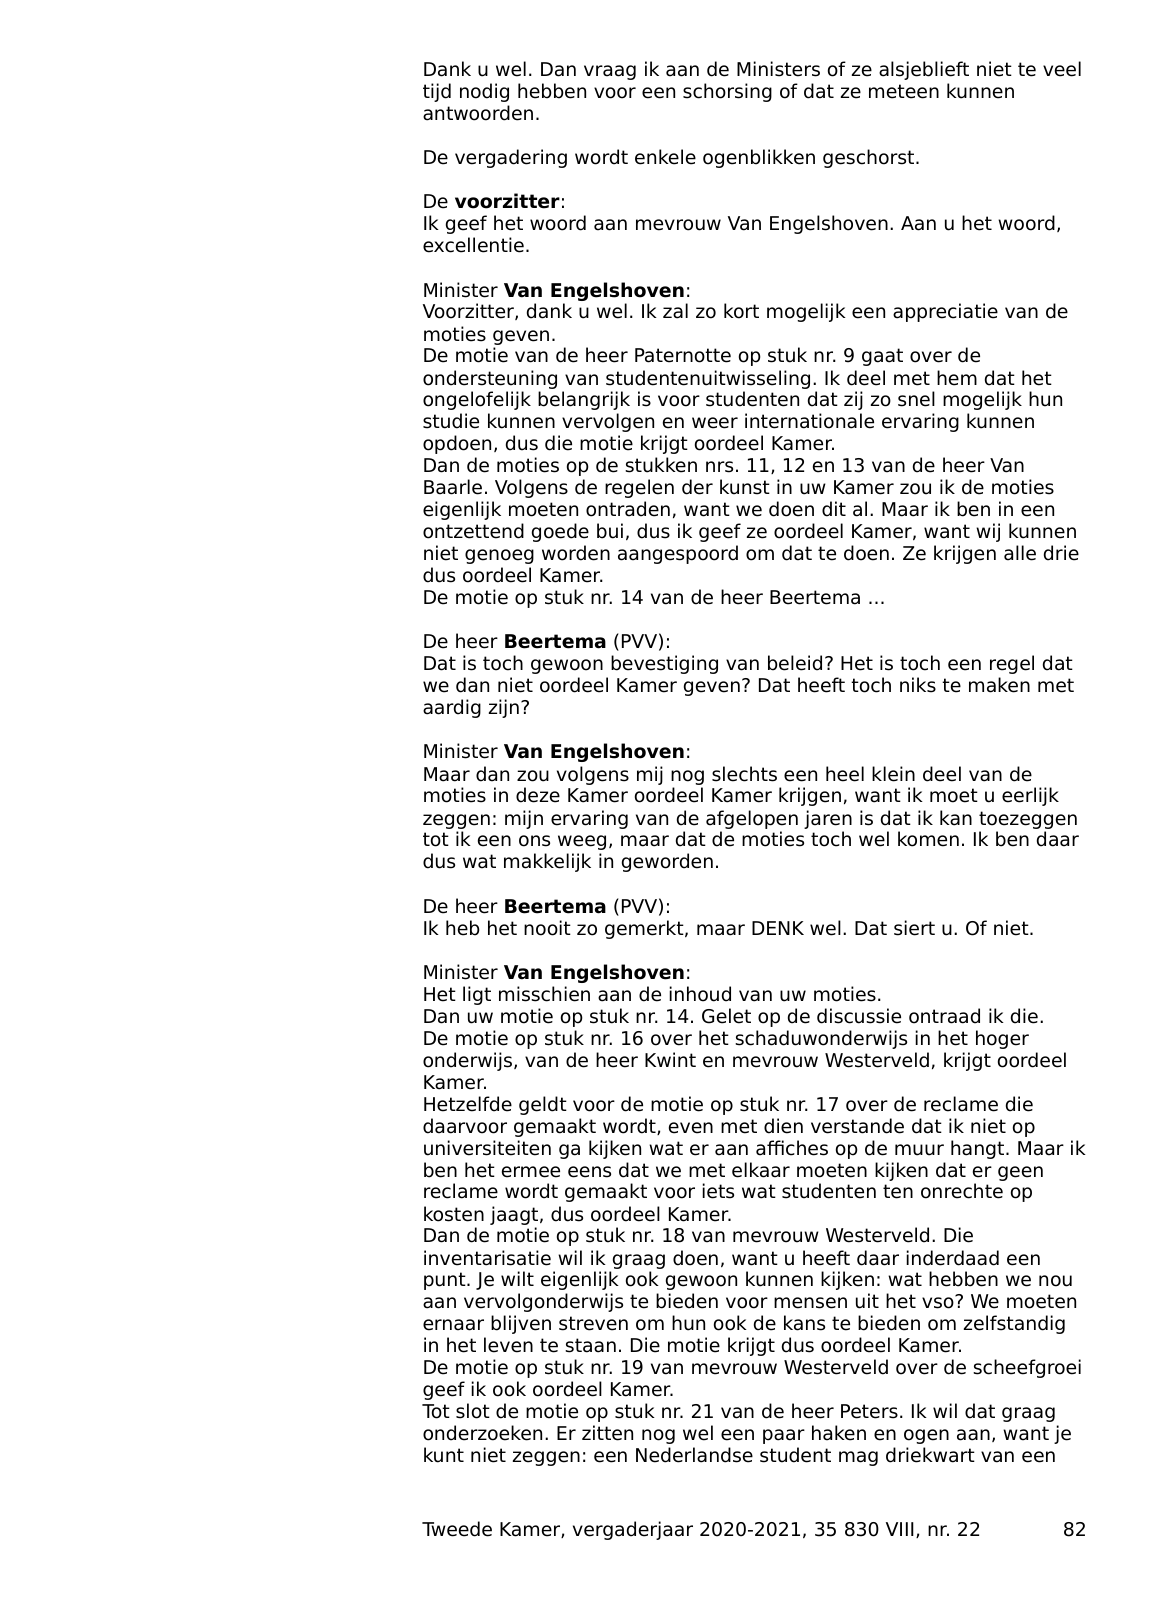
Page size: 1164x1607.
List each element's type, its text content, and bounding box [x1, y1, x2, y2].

text Ik geef het woord aan mevrouw Van Engelshoven. Aan u het woord, excellentie. [422, 213, 1087, 257]
text Hetzelfde geldt voor de motie op stuk nr. 17 over de reclame die daarvoor gemaakt wordt, even met dien verstande dat ik niet op universiteiten ga kijken wat er aan affiches op de muur hangt. Maar ik ben het ermee eens dat we met elkaar moeten kijken dat er geen reclame wordt gemaakt voor iets wat studenten ten onrechte op kosten jaagt, dus oordeel Kamer. [422, 1093, 1087, 1225]
text De heer Beertema (PVV): [422, 896, 1087, 917]
text Tot slot de motie op stuk nr. 21 van de heer Peters. Ik wil dat graag onderzoeken. Er zitten nog wel een paar haken en ogen aan, want je kunt niet zeggen: een Nederlandse student mag driekwart van een [422, 1401, 1087, 1467]
text Minister Van Engelshoven: [422, 962, 1087, 984]
text Minister Van Engelshoven: [422, 741, 1087, 763]
text Minister Van Engelshoven: [422, 279, 1087, 301]
text De voorzitter: [422, 191, 1087, 213]
text Het ligt misschien aan de inhoud van uw moties. [422, 984, 1087, 1006]
text Dat is toch gewoon bevestiging van beleid? Het is toch een regel dat we dan niet oordeel Kamer geven? Dat heeft toch niks te maken met aardig zijn? [422, 653, 1087, 719]
text Dank u wel. Dan vraag ik aan de Ministers of ze alsjeblieft niet te veel tijd nodig hebben voor een schorsing of dat ze meteen kunnen antwoorden. [422, 59, 1087, 125]
text Voorzitter, dank u wel. Ik zal zo kort mogelijk een appreciatie van de moties geven. [422, 301, 1087, 345]
text De motie op stuk nr. 19 van mevrouw Westerveld over de scheefgroei geef ik ook oordeel Kamer. [422, 1357, 1087, 1401]
text De motie van de heer Paternotte op stuk nr. 9 gaat over de ondersteuning van studentenuitwisseling. Ik deel met hem dat het ongelofelijk belangrijk is voor studenten dat zij zo snel mogelijk hun studie kunnen vervolgen en weer internationale ervaring kunnen opdoen, dus die motie krijgt oordeel Kamer. [422, 345, 1087, 455]
text De vergadering wordt enkele ogenblikken geschorst. [422, 147, 1087, 169]
text Maar dan zou volgens mij nog slechts een heel klein deel van de moties in deze Kamer oordeel Kamer krijgen, want ik moet u eerlijk zeggen: mijn ervaring van de afgelopen jaren is dat ik kan toezeggen tot ik een ons weeg, maar dat de moties toch wel komen. Ik ben daar dus wat makkelijk in geworden. [422, 763, 1087, 873]
text De motie op stuk nr. 14 van de heer Beertema ... [422, 587, 1087, 609]
text Ik heb het nooit zo gemerkt, maar DENK wel. Dat siert u. Of niet. [422, 917, 1087, 939]
text Dan de motie op stuk nr. 18 van mevrouw Westerveld. Die inventarisatie wil ik graag doen, want u heeft daar inderdaad een punt. Je wilt eigenlijk ook gewoon kunnen kijken: wat hebben we nou aan vervolgonderwijs te bieden voor mensen uit het vso? We moeten ernaar blijven streven om hun ook de kans te bieden om zelfstandig in het leven te staan. Die motie krijgt dus oordeel Kamer. [422, 1225, 1087, 1357]
text Dan de moties op de stukken nrs. 11, 12 en 13 van de heer Van Baarle. Volgens de regelen der kunst in uw Kamer zou ik de moties eigenlijk moeten ontraden, want we doen dit al. Maar ik ben in een ontzettend goede bui, dus ik geef ze oordeel Kamer, want wij kunnen niet genoeg worden aangespoord om dat te doen. Ze krijgen alle drie dus oordeel Kamer. [422, 455, 1087, 587]
text De motie op stuk nr. 16 over het schaduwonderwijs in het hoger onderwijs, van de heer Kwint en mevrouw Westerveld, krijgt oordeel Kamer. [422, 1028, 1087, 1093]
text De heer Beertema (PVV): [422, 631, 1087, 653]
text Dan uw motie op stuk nr. 14. Gelet op de discussie ontraad ik die. [422, 1006, 1087, 1028]
